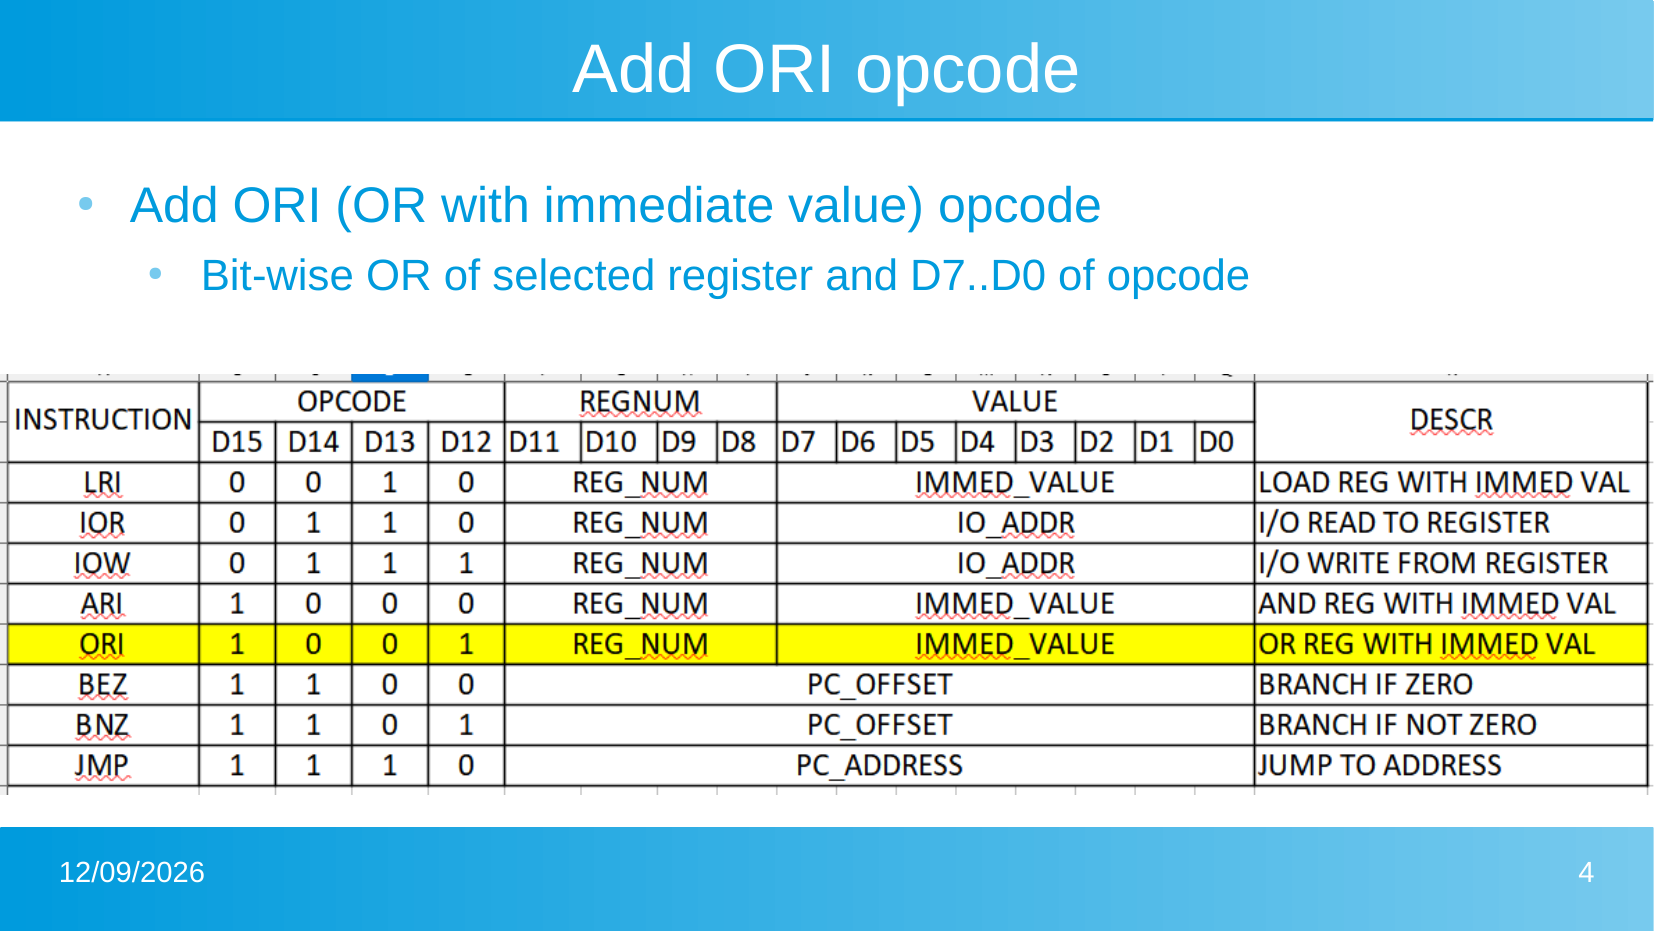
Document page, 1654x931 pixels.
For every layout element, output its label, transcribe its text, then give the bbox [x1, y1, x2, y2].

title Add ORI opcode [59, 29, 1595, 108]
list Add ORI (OR with immediate value) opcode Bit-wise OR of selected register and D7..D0 of opcode [59, 177, 1595, 338]
picture [0, 374, 1654, 795]
